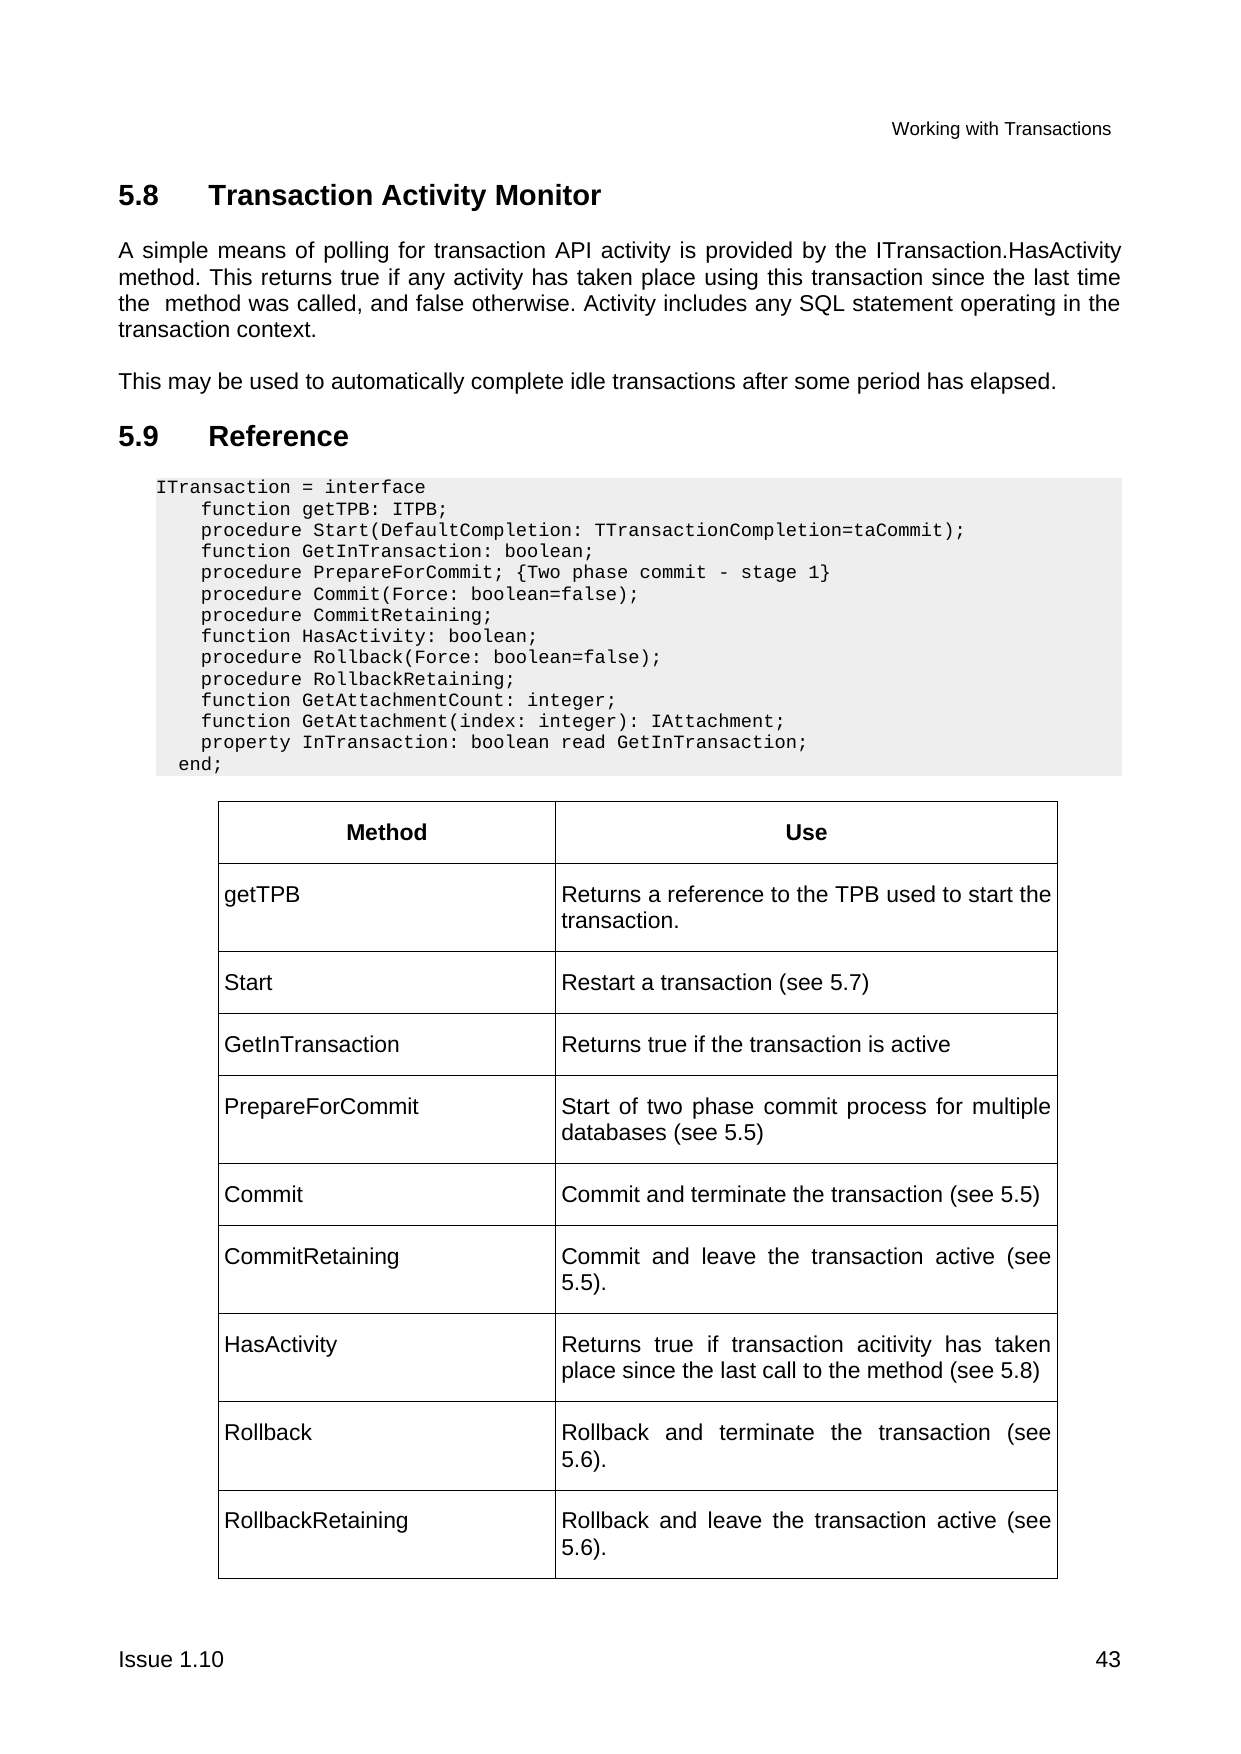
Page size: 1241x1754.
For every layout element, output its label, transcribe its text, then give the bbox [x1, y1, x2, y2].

table_cell getTPB [219, 864, 555, 951]
table_cell RollbackRetaining [219, 1491, 555, 1578]
table_cell Rollback and leave the transaction active (see 5.6). [556, 1491, 1057, 1578]
table_cell Returns true if the transaction is active [556, 1014, 1057, 1075]
text A simple means of polling for transaction API activity is provided by the ITransaction.HasActivity method. This returns true if any activity has taken place using this transaction since the last time the method was called, and false otherwise. Activity includes any SQL statement operating in the transaction context. [118, 237, 1122, 343]
table_cell Rollback and terminate the transaction (see 5.6). [556, 1402, 1057, 1490]
table_cell HasActivity [219, 1314, 555, 1401]
table_cell Rollback [219, 1402, 555, 1490]
subtitle Transaction Activity Monitor [118, 178, 1122, 212]
table_cell Restart a transaction (see 5.7) [556, 952, 1057, 1013]
text function getTPB: ITPB; [156, 499, 1122, 521]
text function HasActivity: boolean; [156, 627, 1122, 648]
text procedure Rollback(Force: boolean=false); [156, 648, 1122, 669]
text function GetAttachmentCount: integer; [156, 691, 1122, 712]
text procedure CommitRetaining; [156, 606, 1122, 627]
text end; [156, 754, 1122, 776]
table_cell Returns true if transaction acitivity has taken place since the last call to the method (see 5.8) [556, 1314, 1057, 1401]
text procedure RollbackRetaining; [156, 669, 1122, 691]
text procedure Start(DefaultCompletion: TTransactionCompletion=taCommit); [156, 521, 1122, 542]
table_cell GetInTransaction [219, 1014, 555, 1075]
table_cell Returns a reference to the TPB used to start the transaction. [556, 864, 1057, 951]
table_header Use [556, 802, 1057, 863]
text function GetAttachment(index: integer): IAttachment; [156, 712, 1122, 733]
text function GetInTransaction: boolean; [156, 542, 1122, 563]
text ITransaction = interface [156, 478, 1122, 499]
text This may be used to automatically complete idle transactions after some period has elapsed. [118, 368, 1122, 394]
table_cell Commit [219, 1164, 555, 1225]
text procedure Commit(Force: boolean=false); [156, 584, 1122, 606]
table_cell Commit and leave the transaction active (see 5.5). [556, 1226, 1057, 1313]
text procedure PrepareForCommit; {Two phase commit - stage 1} [156, 563, 1122, 584]
subtitle Reference [118, 419, 1122, 452]
text property InTransaction: boolean read GetInTransaction; [156, 733, 1122, 754]
table_cell PrepareForCommit [219, 1076, 555, 1163]
table_cell Start of two phase commit process for multiple databases (see 5.5) [556, 1076, 1057, 1163]
table_header Method [219, 802, 555, 863]
table_cell Start [219, 952, 555, 1013]
table_cell Commit and terminate the transaction (see 5.5) [556, 1164, 1057, 1225]
table_cell CommitRetaining [219, 1226, 555, 1313]
